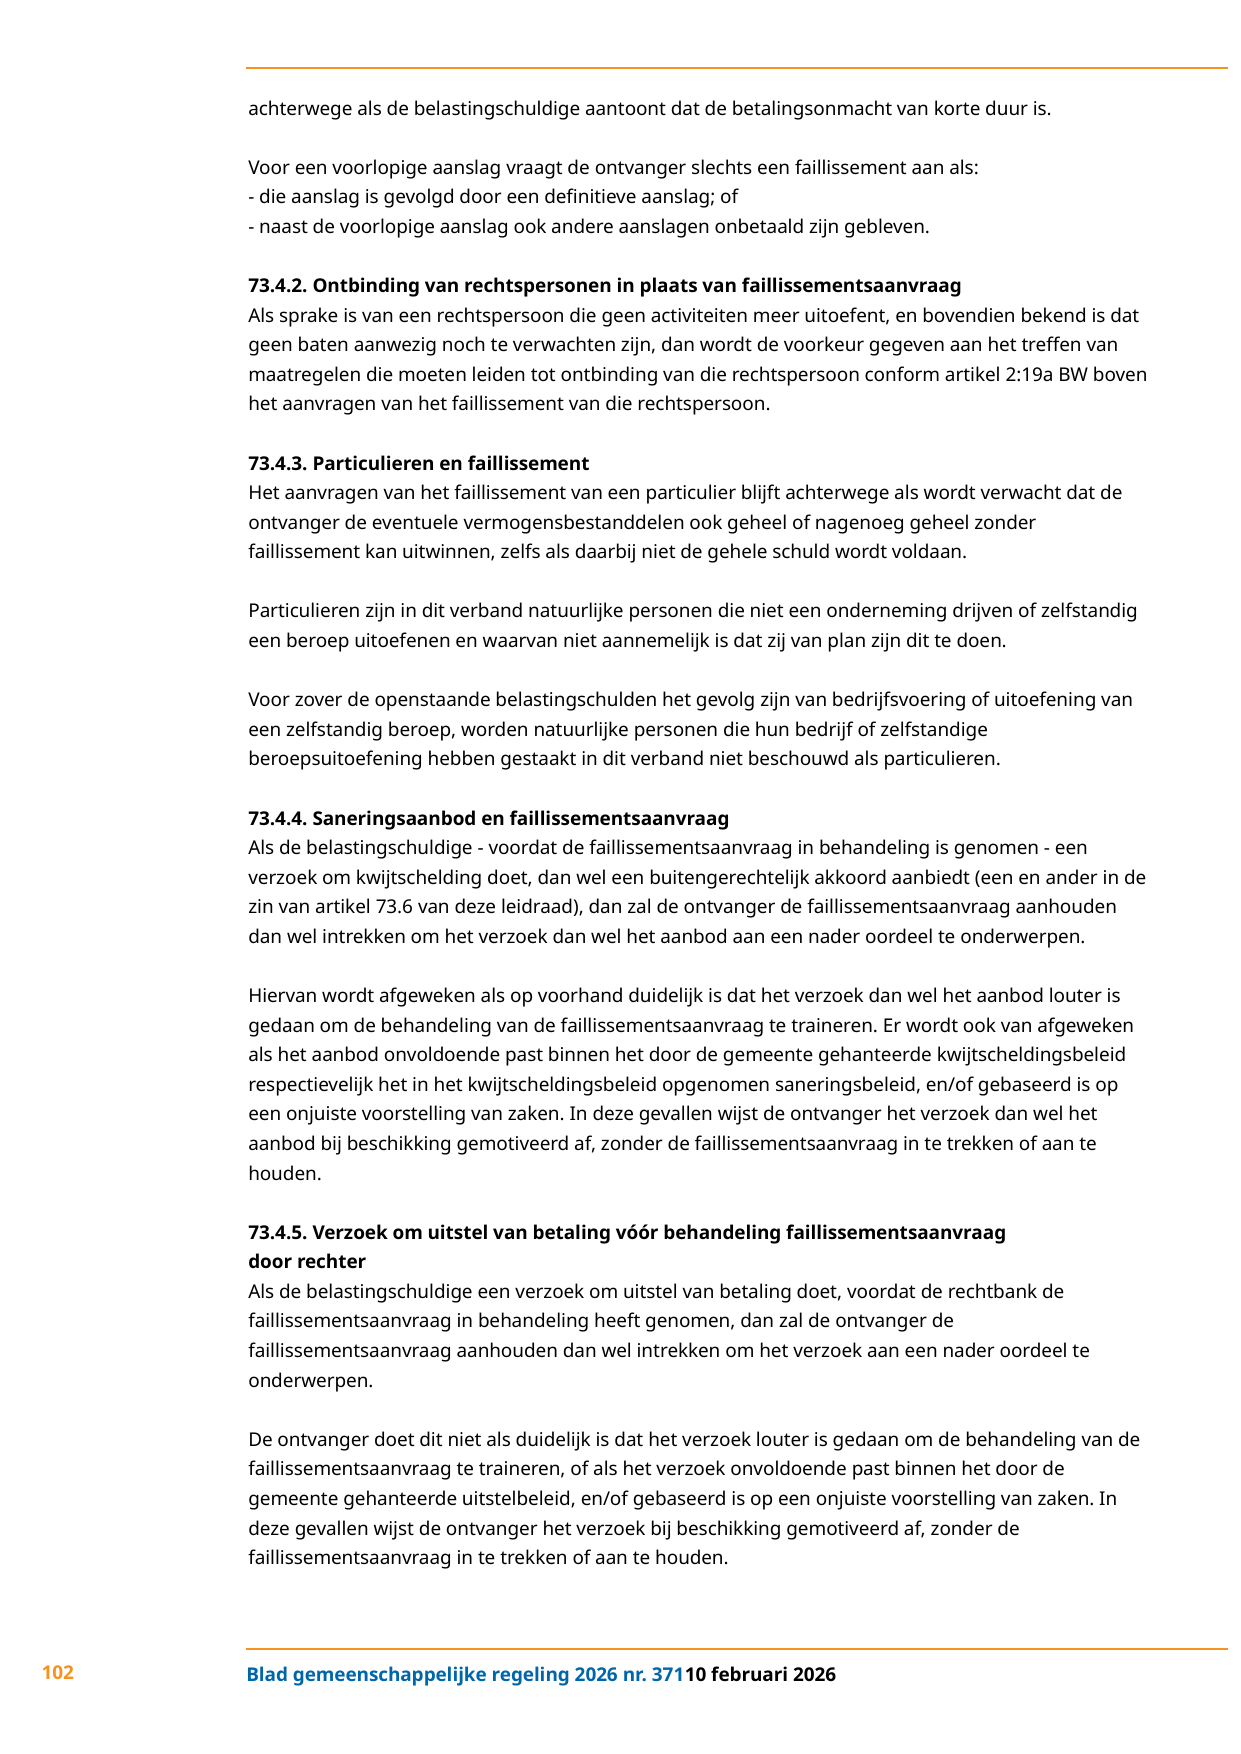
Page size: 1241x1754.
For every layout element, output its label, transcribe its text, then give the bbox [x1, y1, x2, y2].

text 73.4.2. Ontbinding van rechtspersonen in plaats van faillissementsaanvraag [248, 272, 1152, 298]
text - die aanslag is gevolgd door een definitieve aanslag; of [248, 183, 1152, 209]
text Voor zover de openstaande belastingschulden het gevolg zijn van bedrijfsvoering of uitoefening van een zelfstandig beroep, worden natuurlijke personen die hun bedrijf of zelfstandige beroepsuitoefening hebben gestaakt in dit verband niet beschouwd als particulieren. [248, 686, 1152, 771]
text Als de belastingschuldige - voordat de faillissementsaanvraag in behandeling is genomen - een verzoek om kwijtschelding doet, dan wel een buitengerechtelijk akkoord aanbiedt (een en ander in de zin van artikel 73.6 van deze leidraad), dan zal de ontvanger de faillissementsaanvraag aanhouden dan wel intrekken om het verzoek dan wel het aanbod aan een nader oordeel te onderwerpen. [248, 834, 1152, 949]
text Hiervan wordt afgeweken als op voorhand duidelijk is dat het verzoek dan wel het aanbod louter is gedaan om de behandeling van de faillissementsaanvraag te traineren. Er wordt ook van afgeweken als het aanbod onvoldoende past binnen het door de gemeente gehanteerde kwijtscheldingsbeleid respectievelijk het in het kwijtscheldingsbeleid opgenomen saneringsbeleid, en/of gebaseerd is op een onjuiste voorstelling van zaken. In deze gevallen wijst de ontvanger het verzoek dan wel het aanbod bij beschikking gemotiveerd af, zonder de faillissementsaanvraag in te trekken of aan te houden. [248, 982, 1152, 1186]
text Als sprake is van een rechtspersoon die geen activiteiten meer uitoefent, en bovendien bekend is dat geen baten aanwezig noch te verwachten zijn, dan wordt de voorkeur gegeven aan het treffen van maatregelen die moeten leiden tot ontbinding van die rechtspersoon conform artikel 2:19a BW boven het aanvragen van het faillissement van die rechtspersoon. [248, 302, 1152, 416]
text - naast de voorlopige aanslag ook andere aanslagen onbetaald zijn gebleven. [248, 213, 1152, 239]
text 73.4.3. Particulieren en faillissement [248, 450, 1152, 476]
text De ontvanger doet dit niet als duidelijk is dat het verzoek louter is gedaan om de behandeling van de faillissementsaanvraag te traineren, of als het verzoek onvoldoende past binnen het door de gemeente gehanteerde uitstelbeleid, en/of gebaseerd is op een onjuiste voorstelling van zaken. In deze gevallen wijst de ontvanger het verzoek bij beschikking gemotiveerd af, zonder de faillissementsaanvraag in te trekken of aan te houden. [248, 1426, 1152, 1570]
text Als de belastingschuldige een verzoek om uitstel van betaling doet, voordat de rechtbank de faillissementsaanvraag in behandeling heeft genomen, dan zal de ontvanger de faillissementsaanvraag aanhouden dan wel intrekken om het verzoek aan een nader oordeel te onderwerpen. [248, 1278, 1152, 1393]
text achterwege als de belastingschuldige aantoont dat de betalingsonmacht van korte duur is. [248, 95, 1152, 121]
picture [41, 47, 231, 172]
text door rechter [248, 1248, 1152, 1274]
text Voor een voorlopige aanslag vraagt de ontvanger slechts een faillissement aan als: [248, 154, 1152, 180]
text 73.4.4. Saneringsaanbod en faillissementsaanvraag [248, 805, 1152, 831]
text Particulieren zijn in dit verband natuurlijke personen die niet een onderneming drijven of zelfstandig een beroep uitoefenen en waarvan niet aannemelijk is dat zij van plan zijn dit te doen. [248, 598, 1152, 653]
text 73.4.5. Verzoek om uitstel van betaling vóór behandeling faillissementsaanvraag [248, 1219, 1152, 1245]
text Het aanvragen van het faillissement van een particulier blijft achterwege als wordt verwacht dat de ontvanger de eventuele vermogensbestanddelen ook geheel of nagenoeg geheel zonder faillissement kan uitwinnen, zelfs als daarbij niet de gehele schuld wordt voldaan. [248, 479, 1152, 564]
